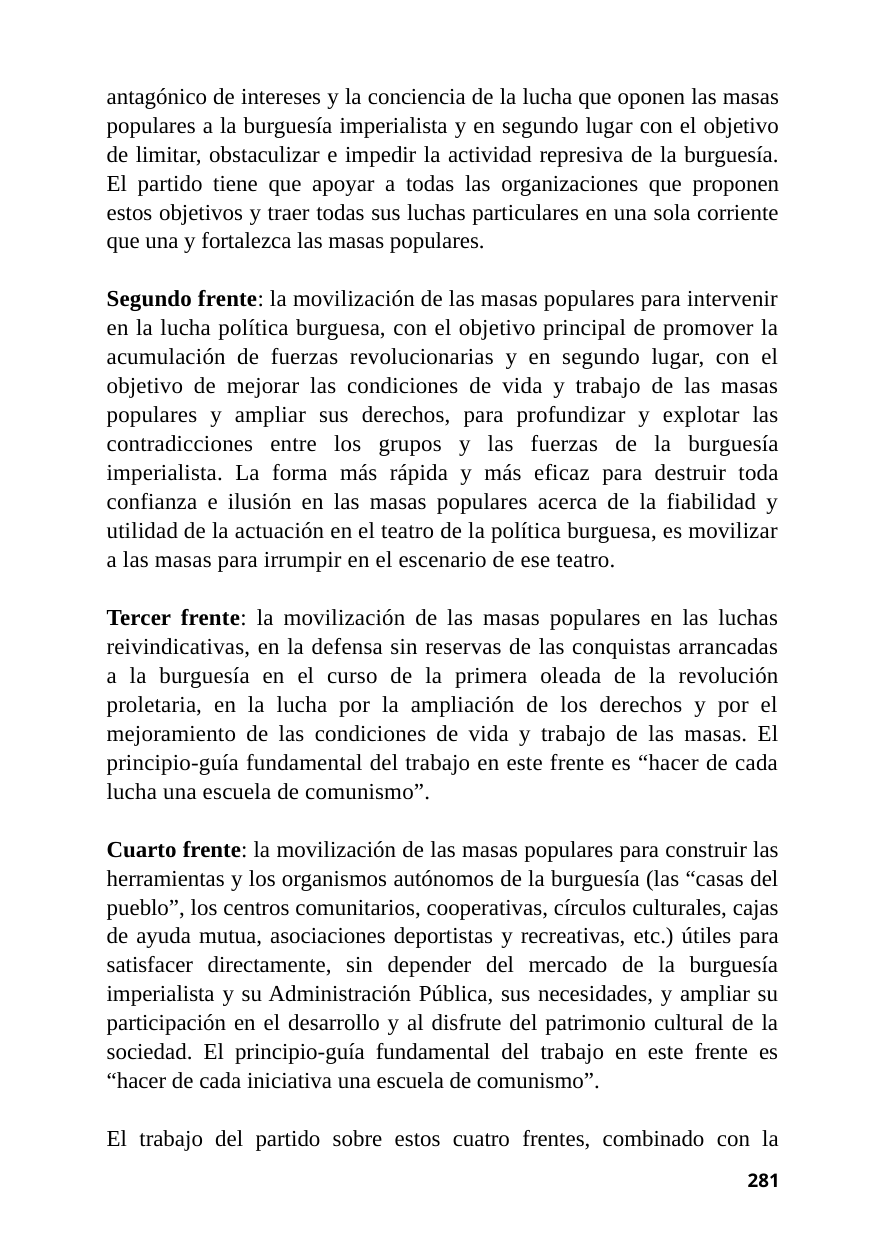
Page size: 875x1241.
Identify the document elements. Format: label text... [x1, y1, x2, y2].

text Segundo frente: la movilización de las masas populares para intervenir en la lucha política burguesa, con el objetivo principal de promover la acumulación de fuerzas revolucionarias y en segundo lugar, con el objetivo de mejorar las condiciones de vida y trabajo de las masas populares y ampliar sus derechos, para profundizar y explotar las contradicciones entre los grupos y las fuerzas de la burguesía imperialista. La forma más rápida y más eficaz para destruir toda confianza e ilusión en las masas populares acerca de la fiabilidad y utilidad de la actuación en el teatro de la política burguesa, es movilizar a las masas para irrumpir en el escenario de ese teatro. [106, 285, 779, 572]
text Cuarto frente: la movilización de las masas populares para construir las herramientas y los organismos autónomos de la burguesía (las “casas del pueblo”, los centros comunitarios, cooperativas, círculos culturales, cajas de ayuda mutua, asociaciones deportistas y recreativas, etc.) útiles para satisfacer directamente, sin depender del mercado de la burguesía imperialista y su Administración Pública, sus necesidades, y ampliar su participación en el desarrollo y al disfrute del patrimonio cultural de la sociedad. El principio-guía fundamental del trabajo en este frente es “hacer de cada iniciativa una escuela de comunismo”. [106, 836, 779, 1094]
text antagónico de intereses y la conciencia de la lucha que oponen las masas populares a la burguesía imperialista y en segundo lugar con el objetivo de limitar, obstaculizar e impedir la actividad represiva de la burguesía. El partido tiene que apoyar a todas las organizaciones que proponen estos objetivos y traer todas sus luchas particulares en una sola corriente que una y fortalezca las masas populares. [106, 83, 779, 254]
text Tercer frente: la movilización de las masas populares en las luchas reivindicativas, en la defensa sin reservas de las conquistas arrancadas a la burguesía en el curso de la primera oleada de la revolución proletaria, en la lucha por la ampliación de los derechos y por el mejoramiento de las condiciones de vida y trabajo de las masas. El principio-guía fundamental del trabajo en este frente es “hacer de cada lucha una escuela de comunismo”. [106, 604, 779, 804]
text El trabajo del partido sobre estos cuatro frentes, combinado con la [106, 1125, 779, 1152]
